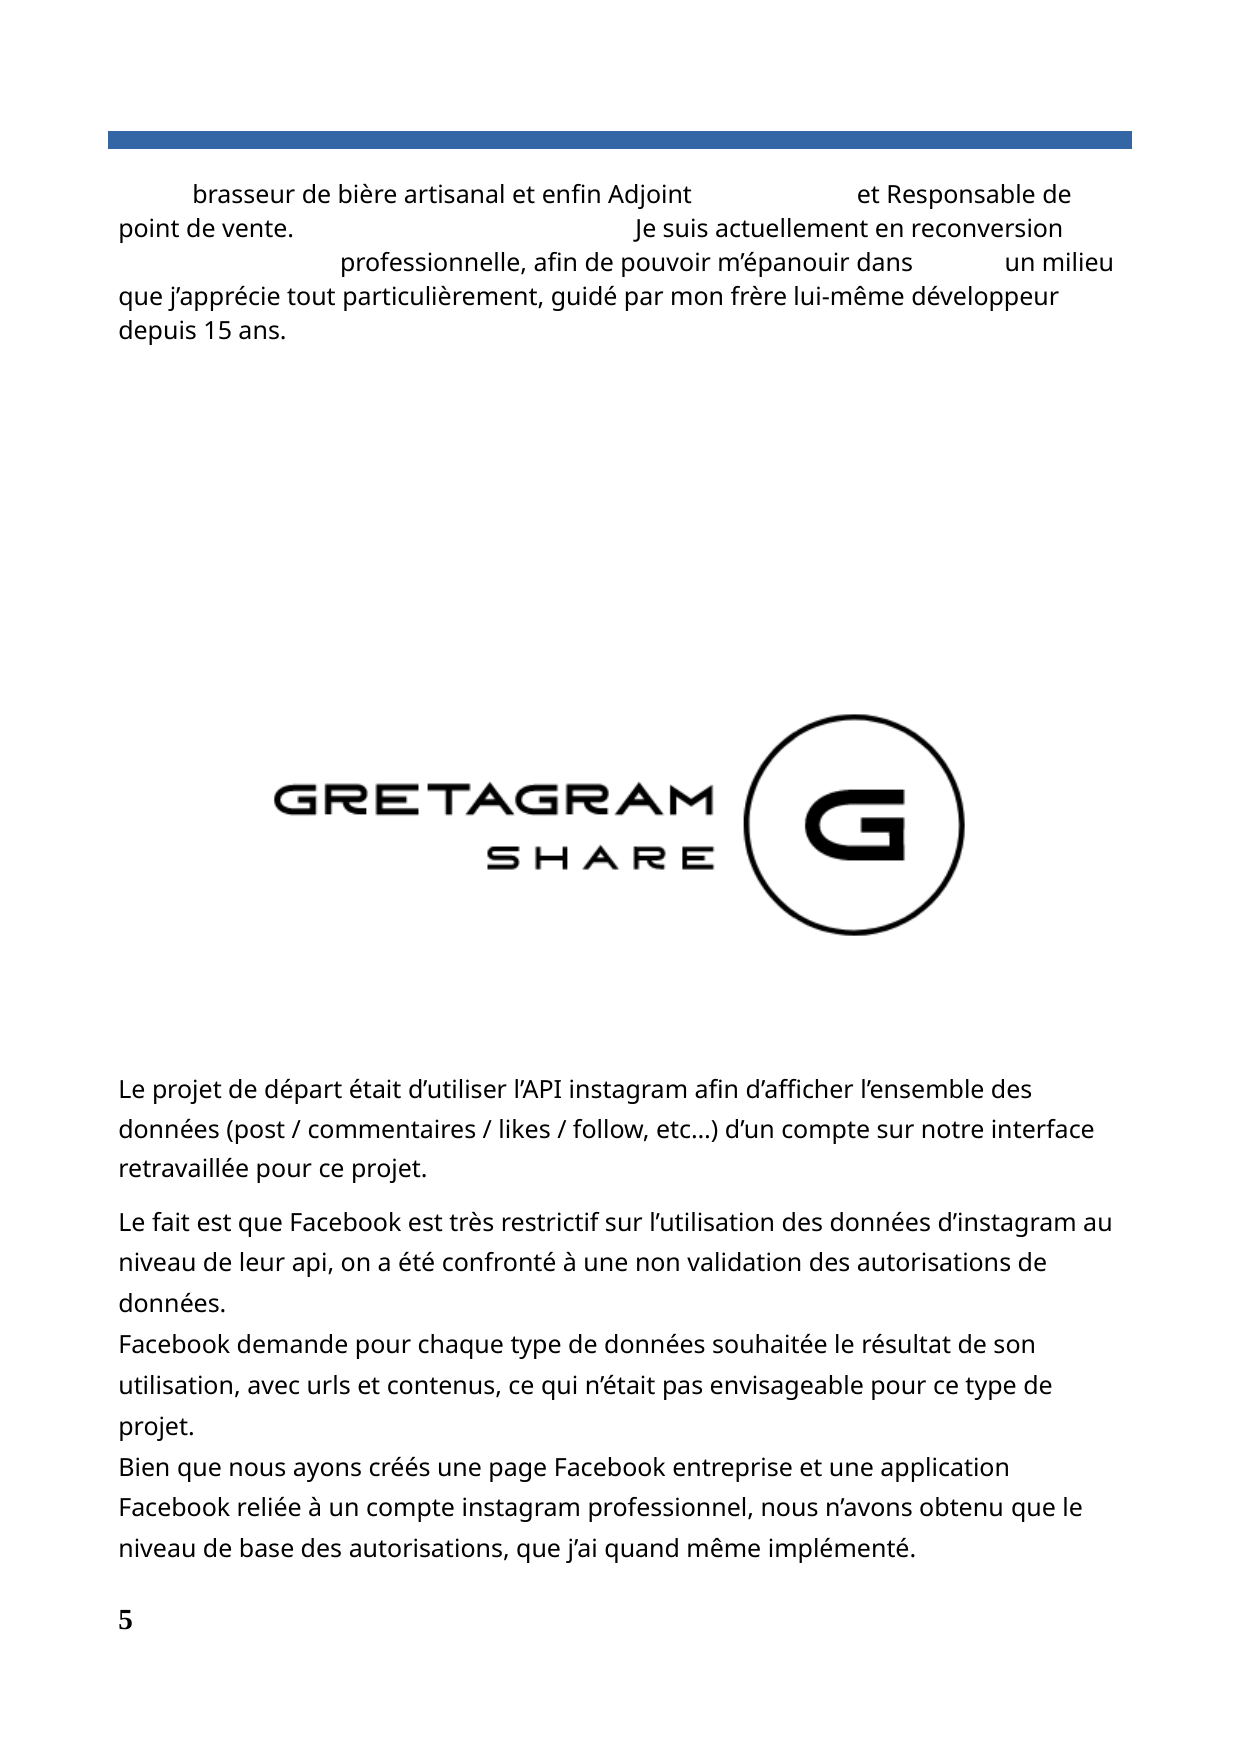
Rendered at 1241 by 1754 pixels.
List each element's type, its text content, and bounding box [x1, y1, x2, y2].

text Bien que nous ayons créés une page Facebook entreprise et une application Facebook reliée à un compte instagram professionnel, nous n’avons obtenu que le niveau de base des autorisations, que j’ai quand même implémenté. [118, 1449, 1122, 1565]
text Le projet de départ était d’utiliser l’API instagram afin d’afficher l’ensemble des données (post / commentaires / likes / follow, etc…) d’un compte sur notre interface retravaillée pour ce projet. [118, 1072, 1122, 1184]
text brasseur de bière artisanal et enfin Adjoint et Responsable de point de vente. Je suis actuellement en reconversion professionnelle, afin de pouvoir m’épanouir dans un milieu que j’apprécie tout particulièrement, guidé par mon frère lui-même développeur depuis 15 ans. [118, 176, 1122, 347]
picture [118, 687, 1123, 959]
text Le fait est que Facebook est très restrictif sur l’utilisation des données d’instagram au niveau de leur api, on a été confronté à une non validation des autorisations de données. Facebook demande pour chaque type de données souhaitée le résultat de son utilisation, avec urls et contenus, ce qui n’était pas envisageable pour ce type de projet. [118, 1204, 1122, 1442]
